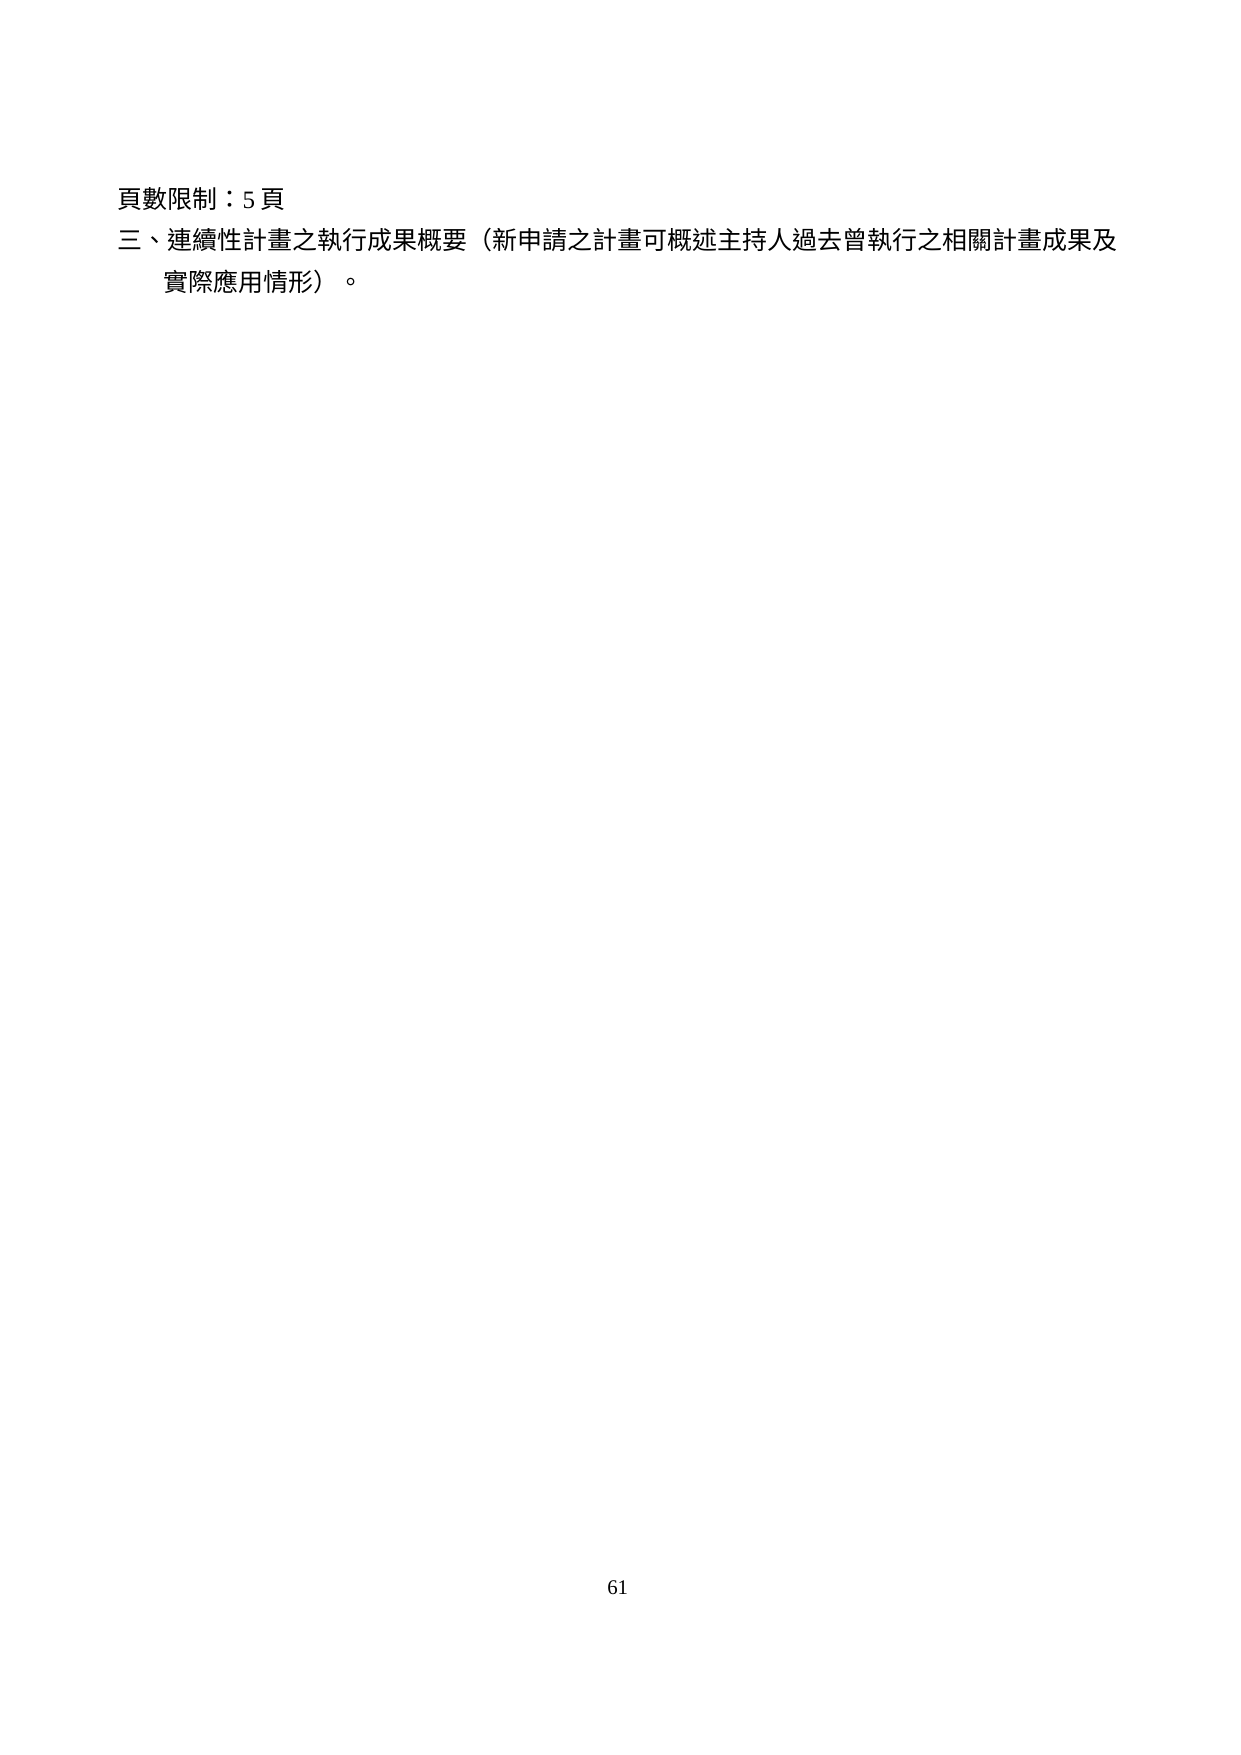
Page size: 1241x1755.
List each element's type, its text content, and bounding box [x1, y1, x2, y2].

text 三、連續性計畫之執行成果概要（新申請之計畫可概述主持人過去曾執行之相關計畫成果及實際應用情形）。 [117, 216, 1117, 300]
text 頁數限制：5頁 [117, 175, 1117, 216]
